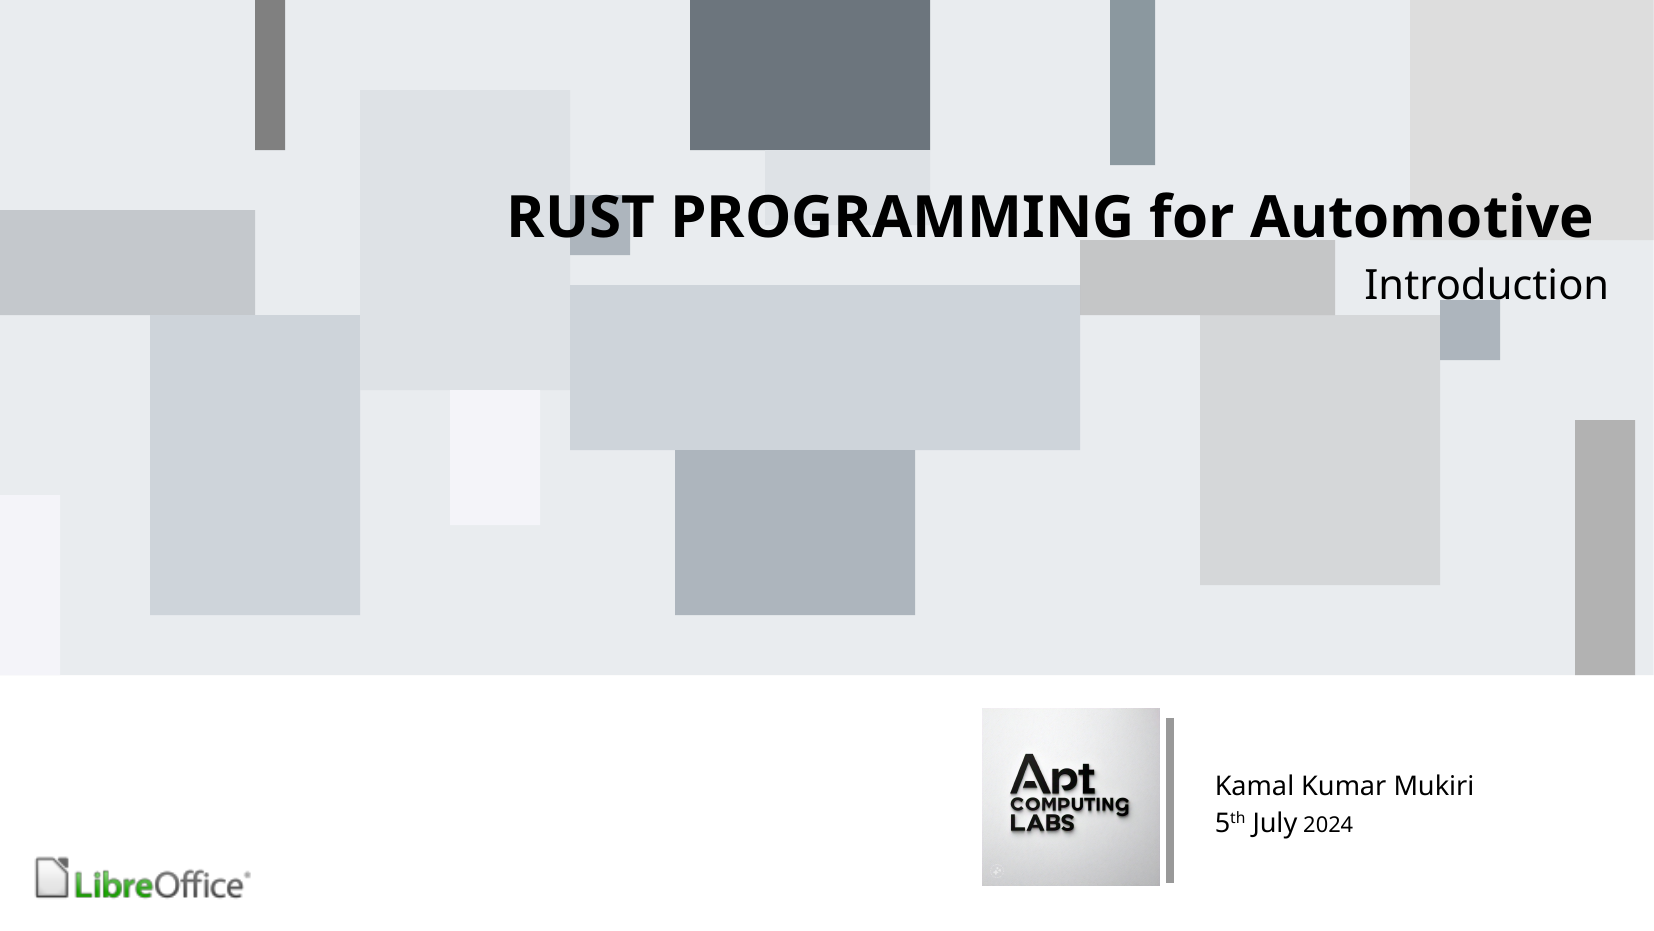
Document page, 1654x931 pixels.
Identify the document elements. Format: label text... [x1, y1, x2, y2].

picture [982, 708, 1160, 886]
picture [30, 852, 256, 903]
text_box Kamal Kumar Mukiri 5th July 2024 [1200, 759, 1591, 841]
text_box RUST PROGRAMMING for Automotive Introduction [134, 167, 1625, 502]
